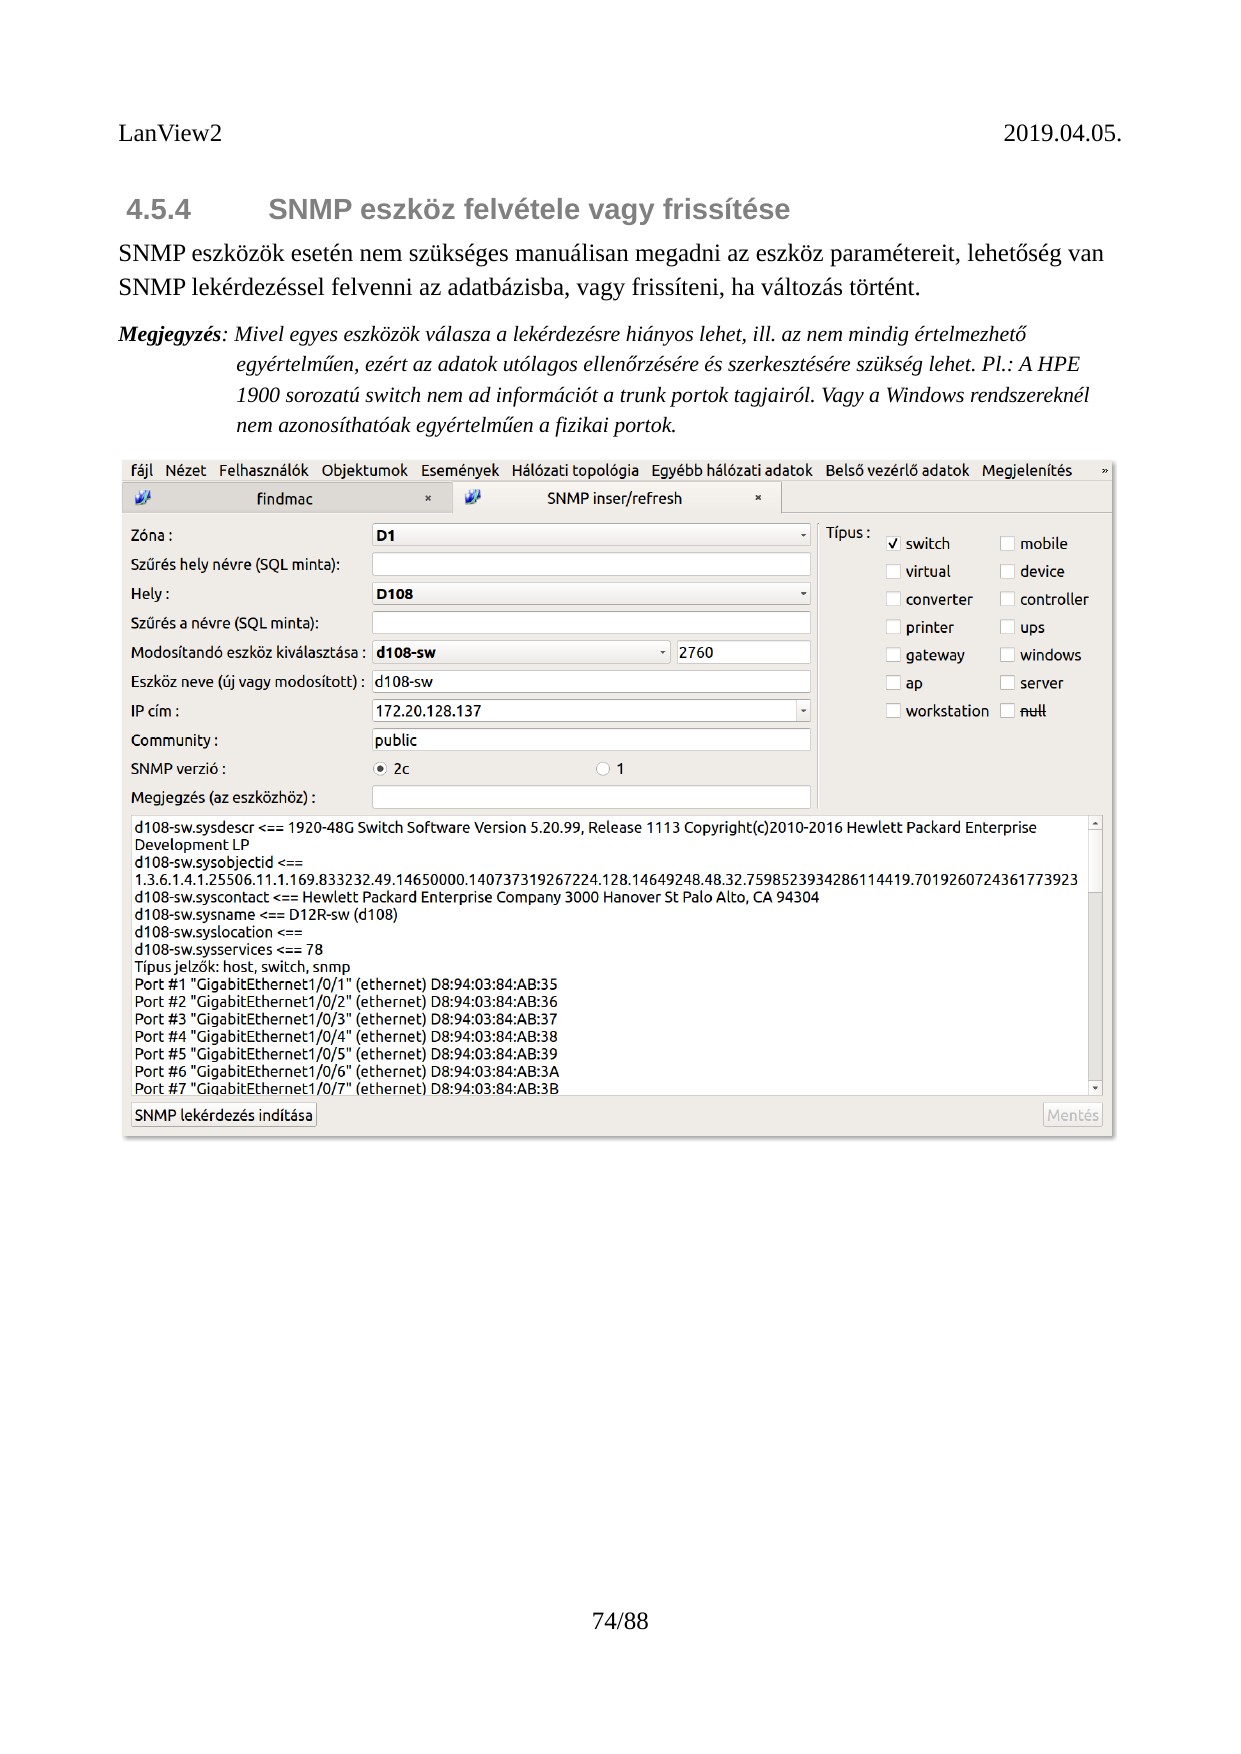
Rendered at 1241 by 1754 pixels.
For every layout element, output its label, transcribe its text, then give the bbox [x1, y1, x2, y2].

text Megjegyzés: Mivel egyes eszközök válasza a lekérdezésre hiányos lehet, ill. az nem mindig értelmezhető egyértelműen, ezért az adatok utólagos ellenőrzésére és szerkesztésére szükség lehet. Pl.: A HPE 1900 sorozatú switch nem ad információt a trunk portok tagjairól. Vagy a Windows rendszereknél nem azonosíthatóak egyértelműen a fizikai portok. [118, 321, 1122, 437]
text SNMP eszközök esetén nem szükséges manuálisan megadni az eszköz paramétereit, lehetőség van SNMP lekérdezéssel felvenni az adatbázisba, vagy frissíteni, ha változás történt. [118, 238, 1122, 301]
picture [118, 456, 1118, 1142]
subtitle SNMP eszköz felvétele vagy frissítése [118, 192, 1122, 225]
